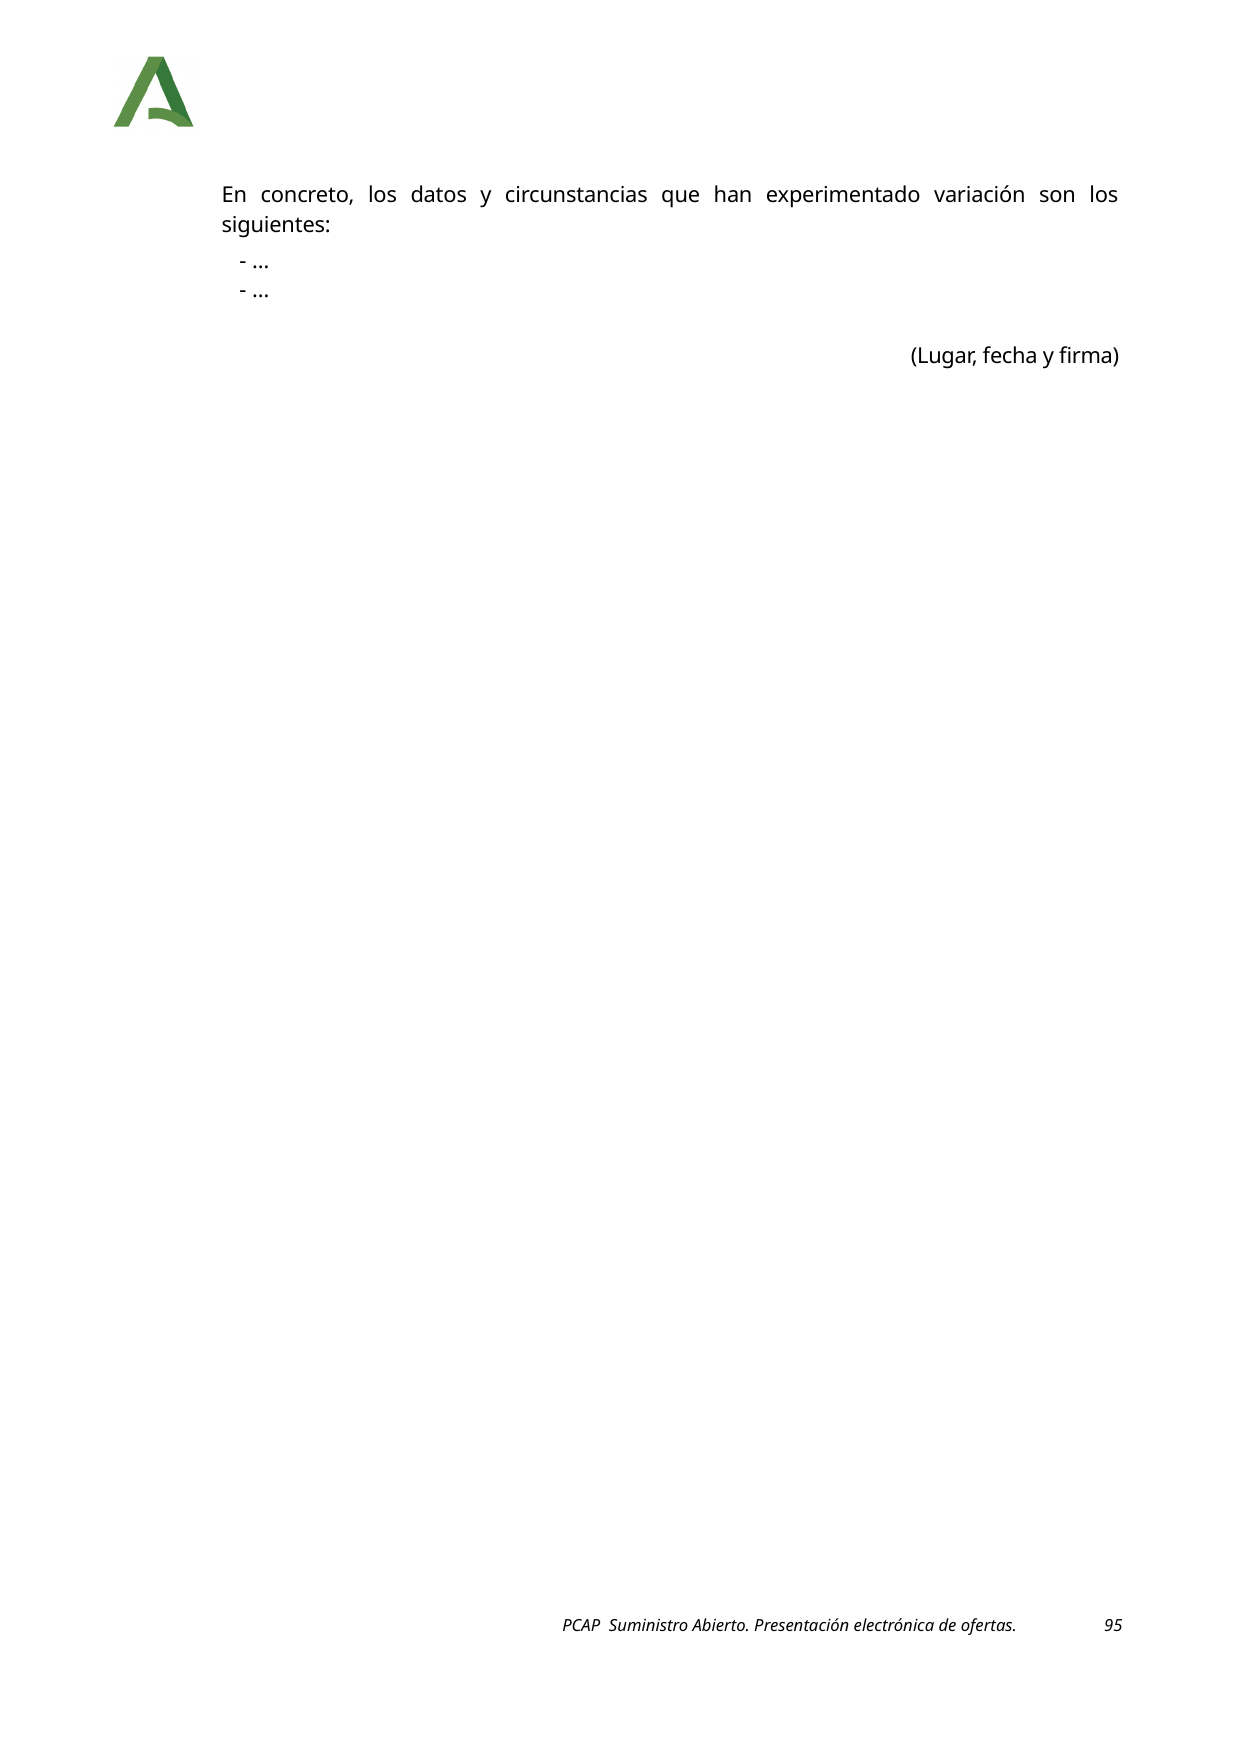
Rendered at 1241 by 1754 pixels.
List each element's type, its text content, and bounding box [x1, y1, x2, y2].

text (Lugar, fecha y firma) [118, 340, 1122, 373]
picture [109, 52, 198, 131]
text - … [236, 242, 1122, 274]
text - … [236, 274, 1122, 307]
text En concreto, los datos y circunstancias que han experimentado variación son los siguientes: [218, 176, 1122, 242]
